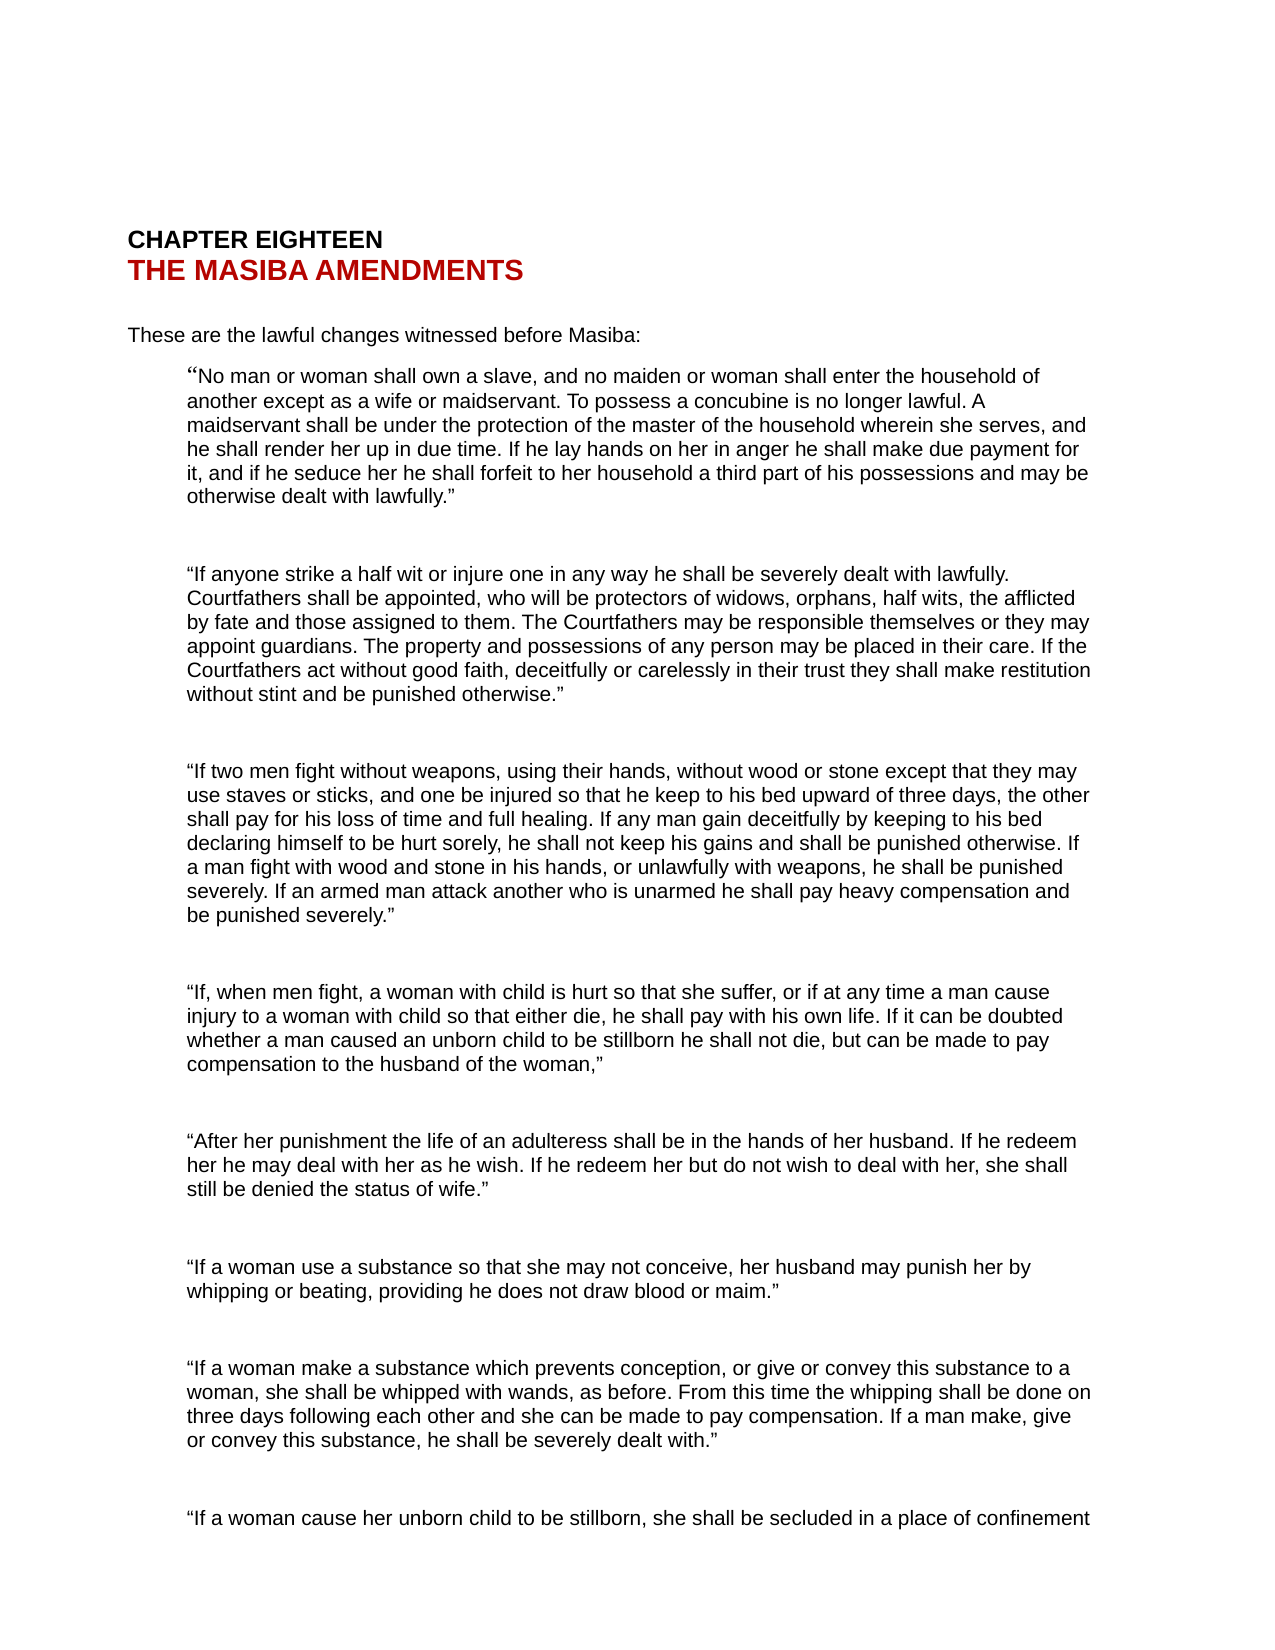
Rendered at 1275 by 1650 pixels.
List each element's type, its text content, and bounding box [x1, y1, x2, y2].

text “If a woman make a substance which prevents conception, or give or convey this substance to a woman, she shall be whipped with wands, as before. From this time the whipping shall be done on three days following each other and she can be made to pay compensation. If a man make, give or convey this substance, he shall be severely dealt with.” [187, 1332, 1095, 1452]
text “If anyone strike a half wit or injure one in any way he shall be severely dealt with lawfully. Courtfathers shall be appointed, who will be protectors of widows, orphans, half wits, the afflicted by fate and those assigned to them. The Courtfathers may be responsible themselves or they may appoint guardians. The property and possessions of any person may be placed in their care. If the Courtfathers act without good faith, deceitfully or carelessly in their trust they shall make restitution without stint and be punished otherwise.” [187, 538, 1095, 706]
text “If, when men fight, a woman with child is hurt so that she suffer, or if at any time a man cause injury to a woman with child so that either die, he shall pay with his own life. If it can be doubted whether a man caused an unborn child to be stillborn he shall not die, but can be made to pay compensation to the husband of the woman,” [187, 956, 1095, 1076]
text “If a woman use a substance so that she may not conceive, her husband may punish her by whipping or beating, providing he does not draw blood or maim.” [187, 1231, 1095, 1303]
text “After her punishment the life of an adulteress shall be in the hands of her husband. If he redeem her he may deal with her as he wish. If he redeem her but do not wish to deal with her, she shall still be denied the status of wife.” [187, 1105, 1095, 1201]
text CHAPTER EIGHTEEN THE MASIBA AMENDMENTS [127, 201, 1154, 287]
text “If a woman cause her unborn child to be stillborn, she shall be secluded in a place of confinement [187, 1481, 1095, 1529]
text “If two men fight without weapons, using their hands, without wood or stone except that they may use staves or sticks, and one be injured so that he keep to his bed upward of three days, the other shall pay for his loss of time and full healing. If any man gain deceitfully by keeping to his bed declaring himself to be hurt sorely, he shall not keep his gains and shall be punished otherwise. If a man fight with wood and stone in his hands, or unlawfully with weapons, he shall be punished severely. If an armed man attack another who is unarmed he shall pay heavy compensation and be punished severely.” [187, 735, 1095, 927]
text These are the lawful changes witnessed before Masiba: [127, 299, 1154, 347]
text “No man or woman shall own a slave, and no maiden or woman shall enter the household of another except as a wife or maidservant. To possess a concubine is no longer lawful. A maidservant shall be under the protection of the master of the household wherein she serves, and he shall render her up in due time. If he lay hands on her in anger he shall make due payment for it, and if he seduce her he shall forfeit to her household a third part of his possessions and may be otherwise dealt with lawfully.” [187, 360, 1095, 508]
